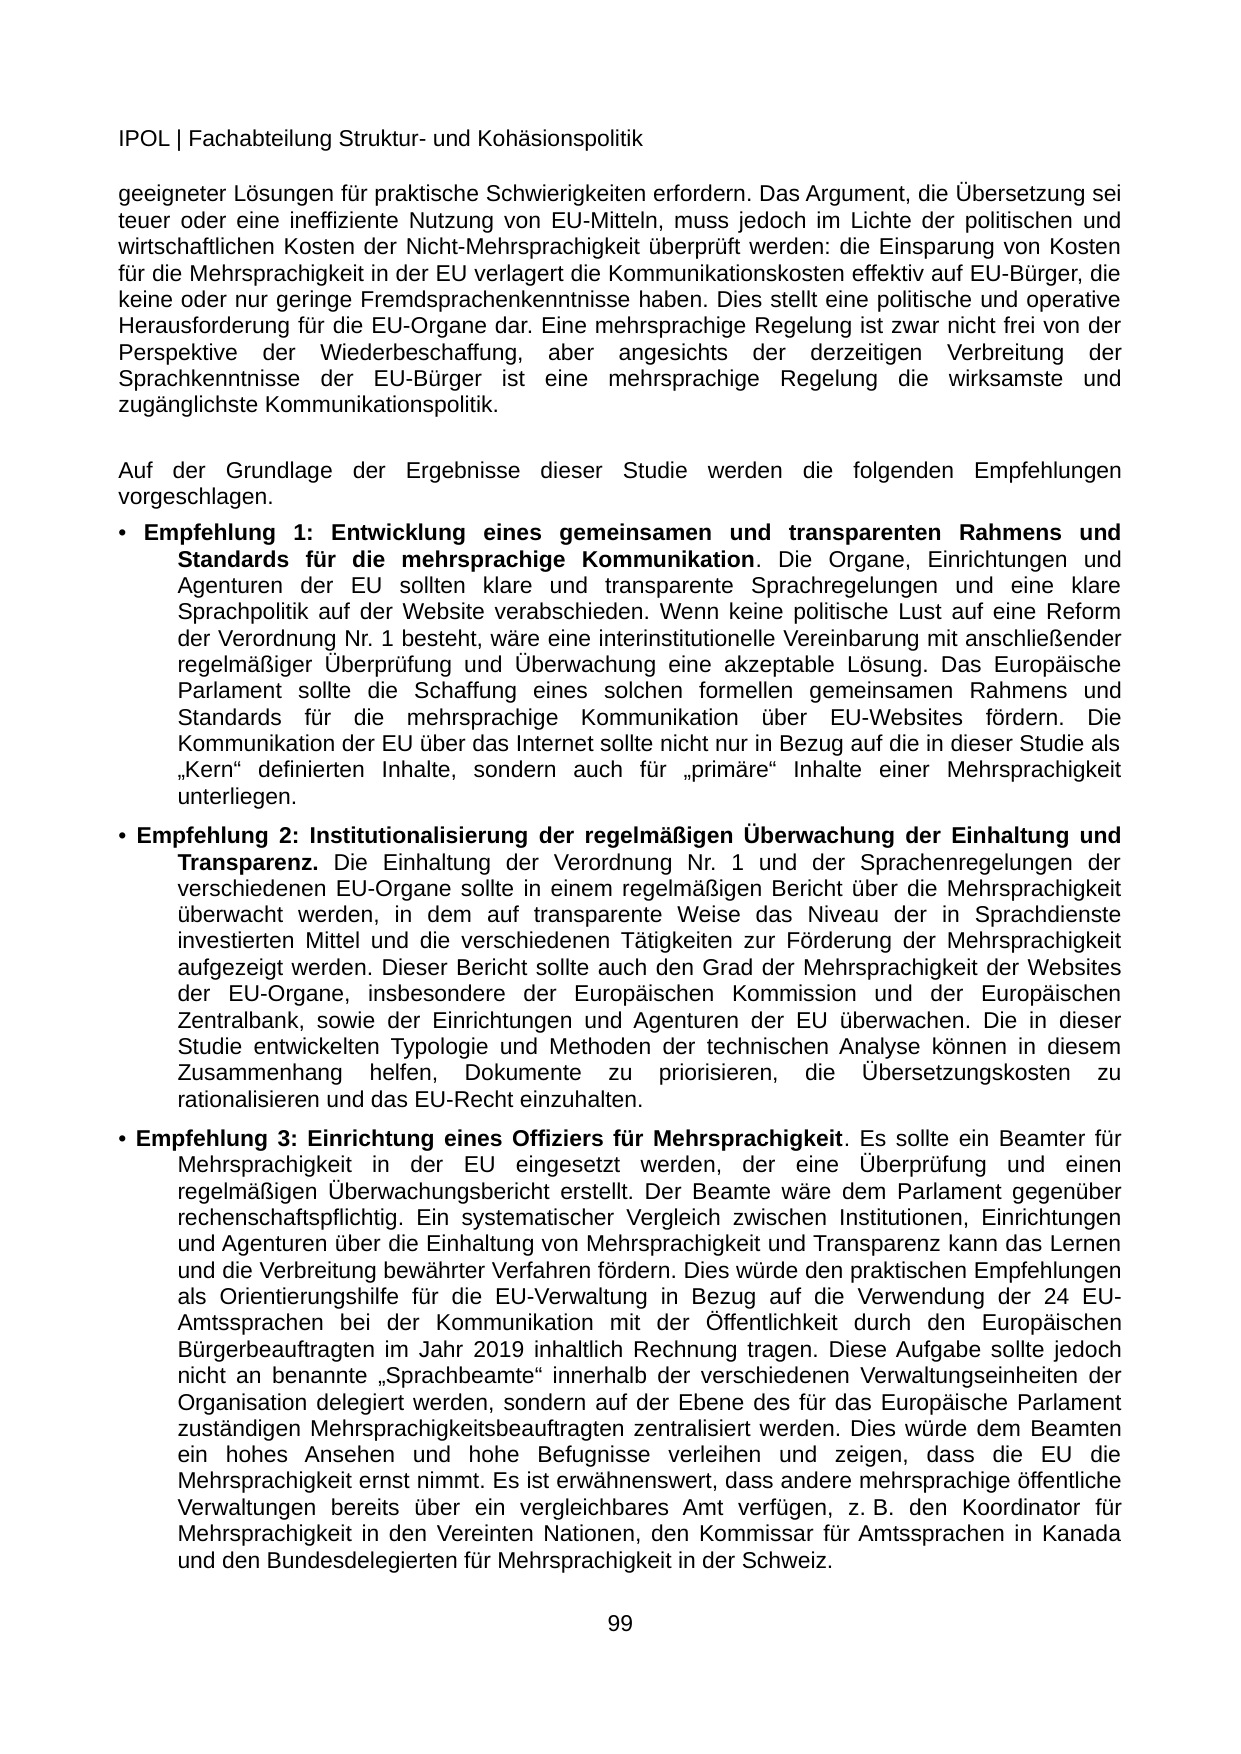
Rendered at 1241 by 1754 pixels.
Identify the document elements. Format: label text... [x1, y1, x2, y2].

text • Empfehlung 3: Einrichtung eines Offiziers für Mehrsprachigkeit. Es sollte ein Beamter für Mehrsprachigkeit in der EU eingesetzt werden, der eine Überprüfung und einen regelmäßigen Überwachungsbericht erstellt. Der Beamte wäre dem Parlament gegenüber rechenschaftspflichtig. Ein systematischer Vergleich zwischen Institutionen, Einrichtungen und Agenturen über die Einhaltung von Mehrsprachigkeit und Transparenz kann das Lernen und die Verbreitung bewährter Verfahren fördern. Dies würde den praktischen Empfehlungen als Orientierungshilfe für die EU-Verwaltung in Bezug auf die Verwendung der 24 EU-Amtssprachen bei der Kommunikation mit der Öffentlichkeit durch den Europäischen Bürgerbeauftragten im Jahr 2019 inhaltlich Rechnung tragen. Diese Aufgabe sollte jedoch nicht an benannte „Sprachbeamte“ innerhalb der verschiedenen Verwaltungseinheiten der Organisation delegiert werden, sondern auf der Ebene des für das Europäische Parlament zuständigen Mehrsprachigkeitsbeauftragten zentralisiert werden. Dies würde dem Beamten ein hohes Ansehen und hohe Befugnisse verleihen und zeigen, dass die EU die Mehrsprachigkeit ernst nimmt. Es ist erwähnenswert, dass andere mehrsprachige öffentliche Verwaltungen bereits über ein vergleichbares Amt verfügen, z. B. den Koordinator für Mehrsprachigkeit in den Vereinten Nationen, den Kommissar für Amtssprachen in Kanada und den Bundesdelegierten für Mehrsprachigkeit in der Schweiz. [118, 1125, 1122, 1573]
text Auf der Grundlage der Ergebnisse dieser Studie werden die folgenden Empfehlungen vorgeschlagen. [118, 457, 1122, 509]
text • Empfehlung 2: Institutionalisierung der regelmäßigen Überwachung der Einhaltung und Transparenz. Die Einhaltung der Verordnung Nr. 1 und der Sprachenregelungen der verschiedenen EU-Organe sollte in einem regelmäßigen Bericht über die Mehrsprachigkeit überwacht werden, in dem auf transparente Weise das Niveau der in Sprachdienste investierten Mittel und die verschiedenen Tätigkeiten zur Förderung der Mehrsprachigkeit aufgezeigt werden. Dieser Bericht sollte auch den Grad der Mehrsprachigkeit der Websites der EU-Organe, insbesondere der Europäischen Kommission und der Europäischen Zentralbank, sowie der Einrichtungen und Agenturen der EU überwachen. Die in dieser Studie entwickelten Typologie und Methoden der technischen Analyse können in diesem Zusammenhang helfen, Dokumente zu priorisieren, die Übersetzungskosten zu rationalisieren und das EU-Recht einzuhalten. [118, 822, 1122, 1112]
text • Empfehlung 1: Entwicklung eines gemeinsamen und transparenten Rahmens und Standards für die mehrsprachige Kommunikation. Die Organe, Einrichtungen und Agenturen der EU sollten klare und transparente Sprachregelungen und eine klare Sprachpolitik auf der Website verabschieden. Wenn keine politische Lust auf eine Reform der Verordnung Nr. 1 besteht, wäre eine interinstitutionelle Vereinbarung mit anschließender regelmäßiger Überprüfung und Überwachung eine akzeptable Lösung. Das Europäische Parlament sollte die Schaffung eines solchen formellen gemeinsamen Rahmens und Standards für die mehrsprachige Kommunikation über EU-Websites fördern. Die Kommunikation der EU über das Internet sollte nicht nur in Bezug auf die in dieser Studie als „Kern“ definierten Inhalte, sondern auch für „primäre“ Inhalte einer Mehrsprachigkeit unterliegen. [118, 519, 1122, 809]
text geeigneter Lösungen für praktische Schwierigkeiten erfordern. Das Argument, die Übersetzung sei teuer oder eine ineffiziente Nutzung von EU-Mitteln, muss jedoch im Lichte der politischen und wirtschaftlichen Kosten der Nicht-Mehrsprachigkeit überprüft werden: die Einsparung von Kosten für die Mehrsprachigkeit in der EU verlagert die Kommunikationskosten effektiv auf EU-Bürger, die keine oder nur geringe Fremdsprachenkenntnisse haben. Dies stellt eine politische und operative Herausforderung für die EU-Organe dar. Eine mehrsprachige Regelung ist zwar nicht frei von der Perspektive der Wiederbeschaffung, aber angesichts der derzeitigen Verbreitung der Sprachkenntnisse der EU-Bürger ist eine mehrsprachige Regelung die wirksamste und zugänglichste Kommunikationspolitik. [118, 180, 1122, 418]
